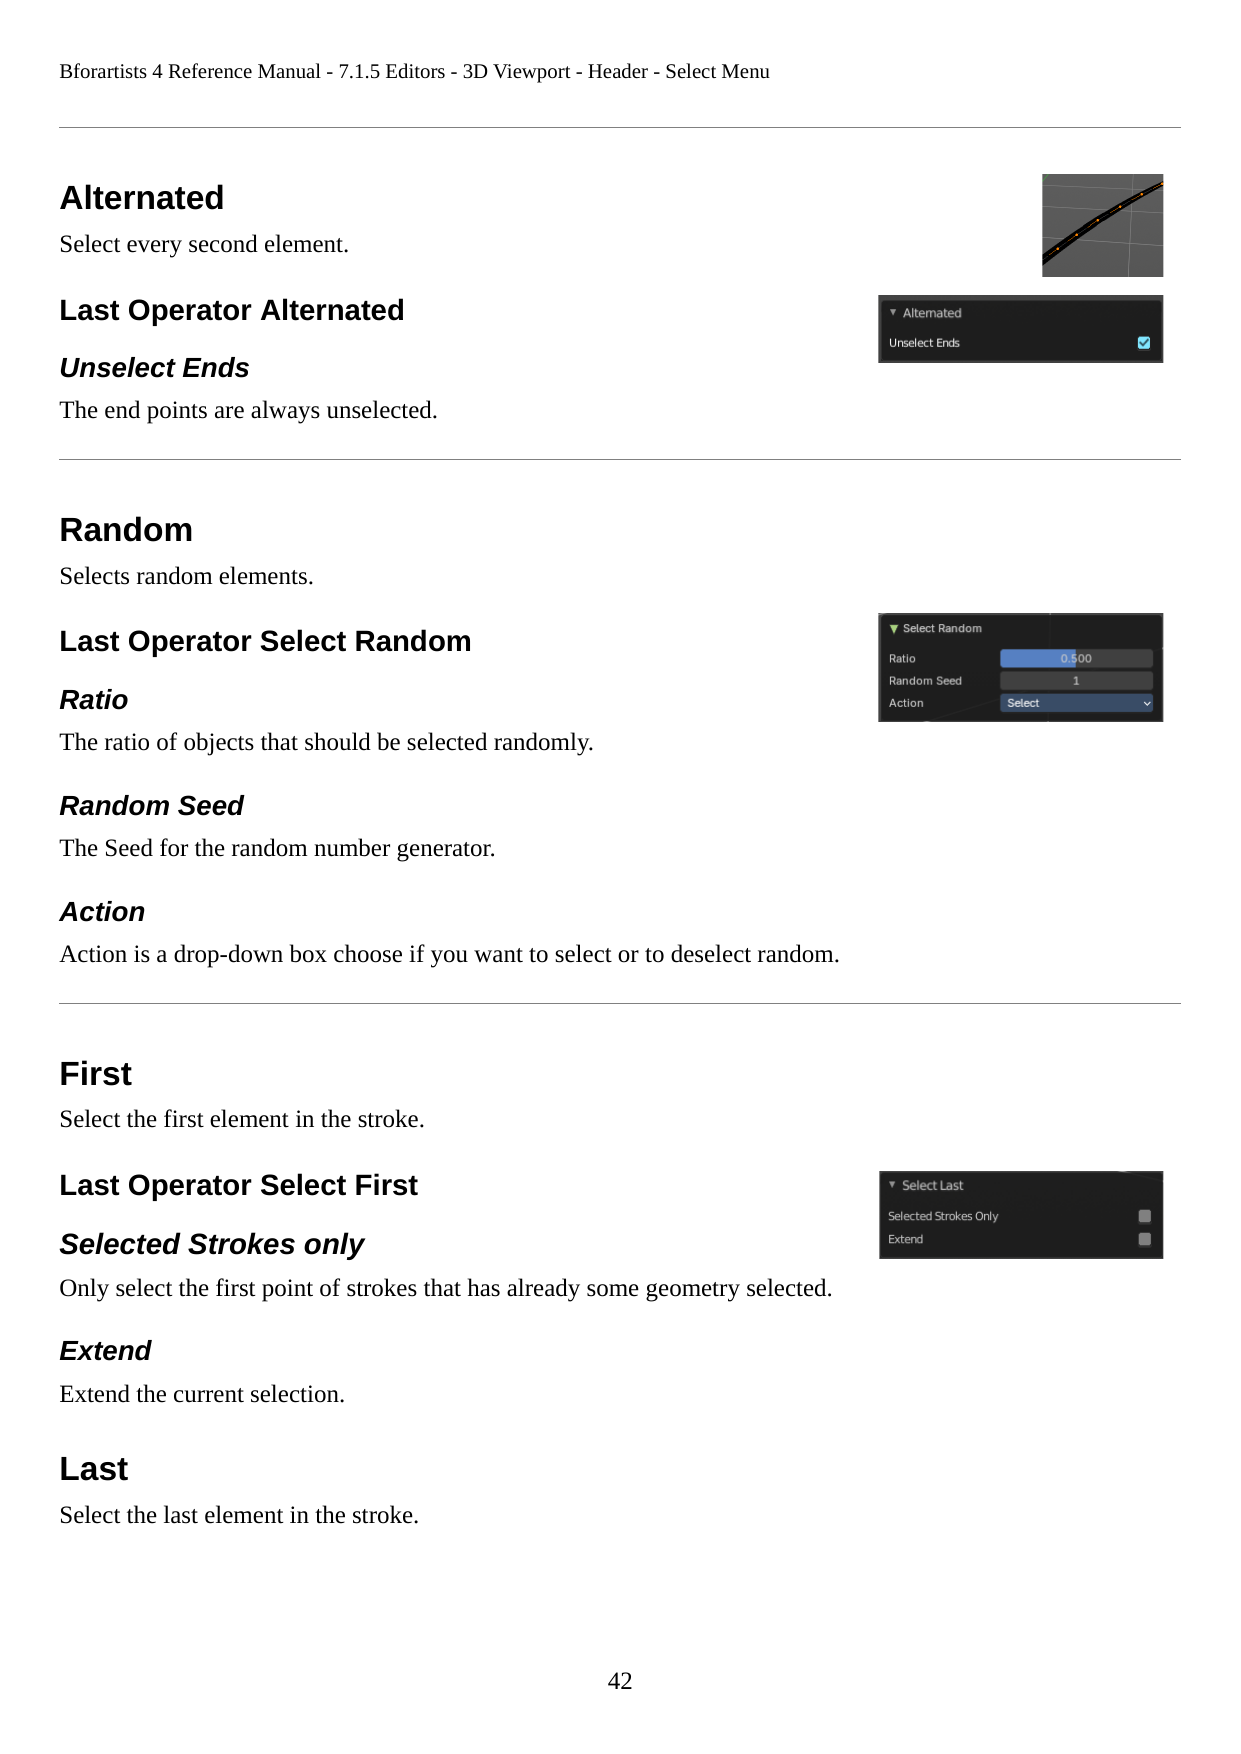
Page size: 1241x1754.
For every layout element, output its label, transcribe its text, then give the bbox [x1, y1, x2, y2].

subtitle Selected Strokes only [59, 1227, 1181, 1261]
picture [878, 613, 1164, 722]
subtitle Ratio [59, 683, 878, 715]
subtitle Last Operator Select Random [59, 624, 878, 658]
subtitle Unselect Ends [59, 351, 1181, 383]
subtitle Last [59, 1449, 1181, 1488]
text The Seed for the random number generator. [59, 833, 1181, 862]
subtitle Last Operator Select First [59, 1168, 1181, 1202]
subtitle [1164, 178, 1181, 216]
picture [1042, 174, 1164, 277]
text Select the first element in the stroke. [59, 1104, 1181, 1133]
text Select the last element in the stroke. [59, 1500, 1181, 1529]
text Select every second element. [59, 229, 1042, 257]
subtitle Alternated [59, 178, 1042, 216]
text Action is a drop-down box choose if you want to select or to deselect random. [59, 939, 1181, 968]
subtitle First [59, 1053, 1181, 1092]
picture [879, 1171, 1164, 1259]
subtitle Random Seed [59, 789, 1181, 821]
text The end points are always unselected. [59, 396, 1181, 424]
text Extend the current selection. [59, 1379, 1181, 1408]
subtitle Random [59, 509, 1181, 548]
subtitle [1164, 683, 1181, 715]
text Selects random elements. [59, 561, 1181, 589]
subtitle [1164, 624, 1181, 658]
subtitle Action [59, 895, 1181, 927]
subtitle Last Operator Alternated [59, 292, 1181, 326]
text The ratio of objects that should be selected randomly. [59, 727, 1181, 756]
subtitle Extend [59, 1335, 1181, 1367]
text Only select the first point of strokes that has already some geometry selected. [59, 1273, 1181, 1302]
picture [878, 295, 1164, 363]
